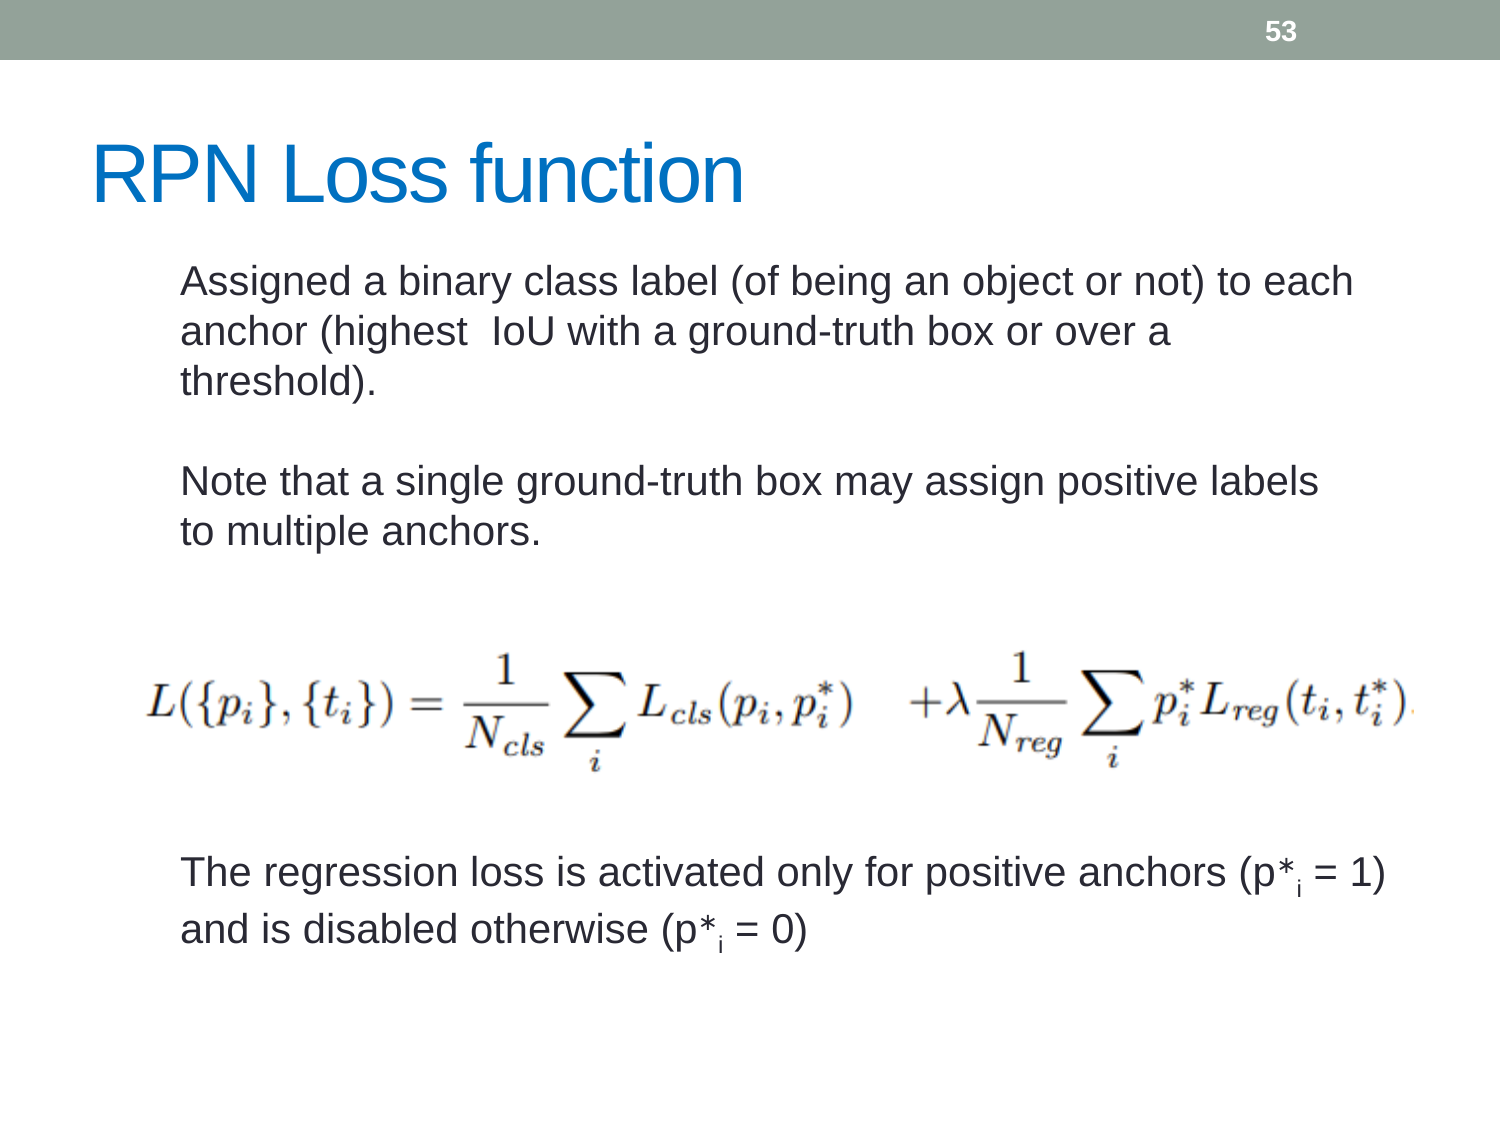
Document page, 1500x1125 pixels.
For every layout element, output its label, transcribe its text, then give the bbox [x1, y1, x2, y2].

title RPN Loss function [75, 87, 1425, 250]
picture [108, 633, 1414, 778]
slide_number [1250, 3, 1425, 57]
text_box The regression loss is activated only for positive anchors (p∗i = 1) and is disabled otherwise (p∗i = 0) [165, 837, 1404, 967]
text_box Assigned a binary class label (of being an object or not) to each anchor (highest IoU with a ground-truth box or over a threshold). Note that a single ground-truth box may assign positive labels to multiple anchors. [165, 246, 1379, 562]
